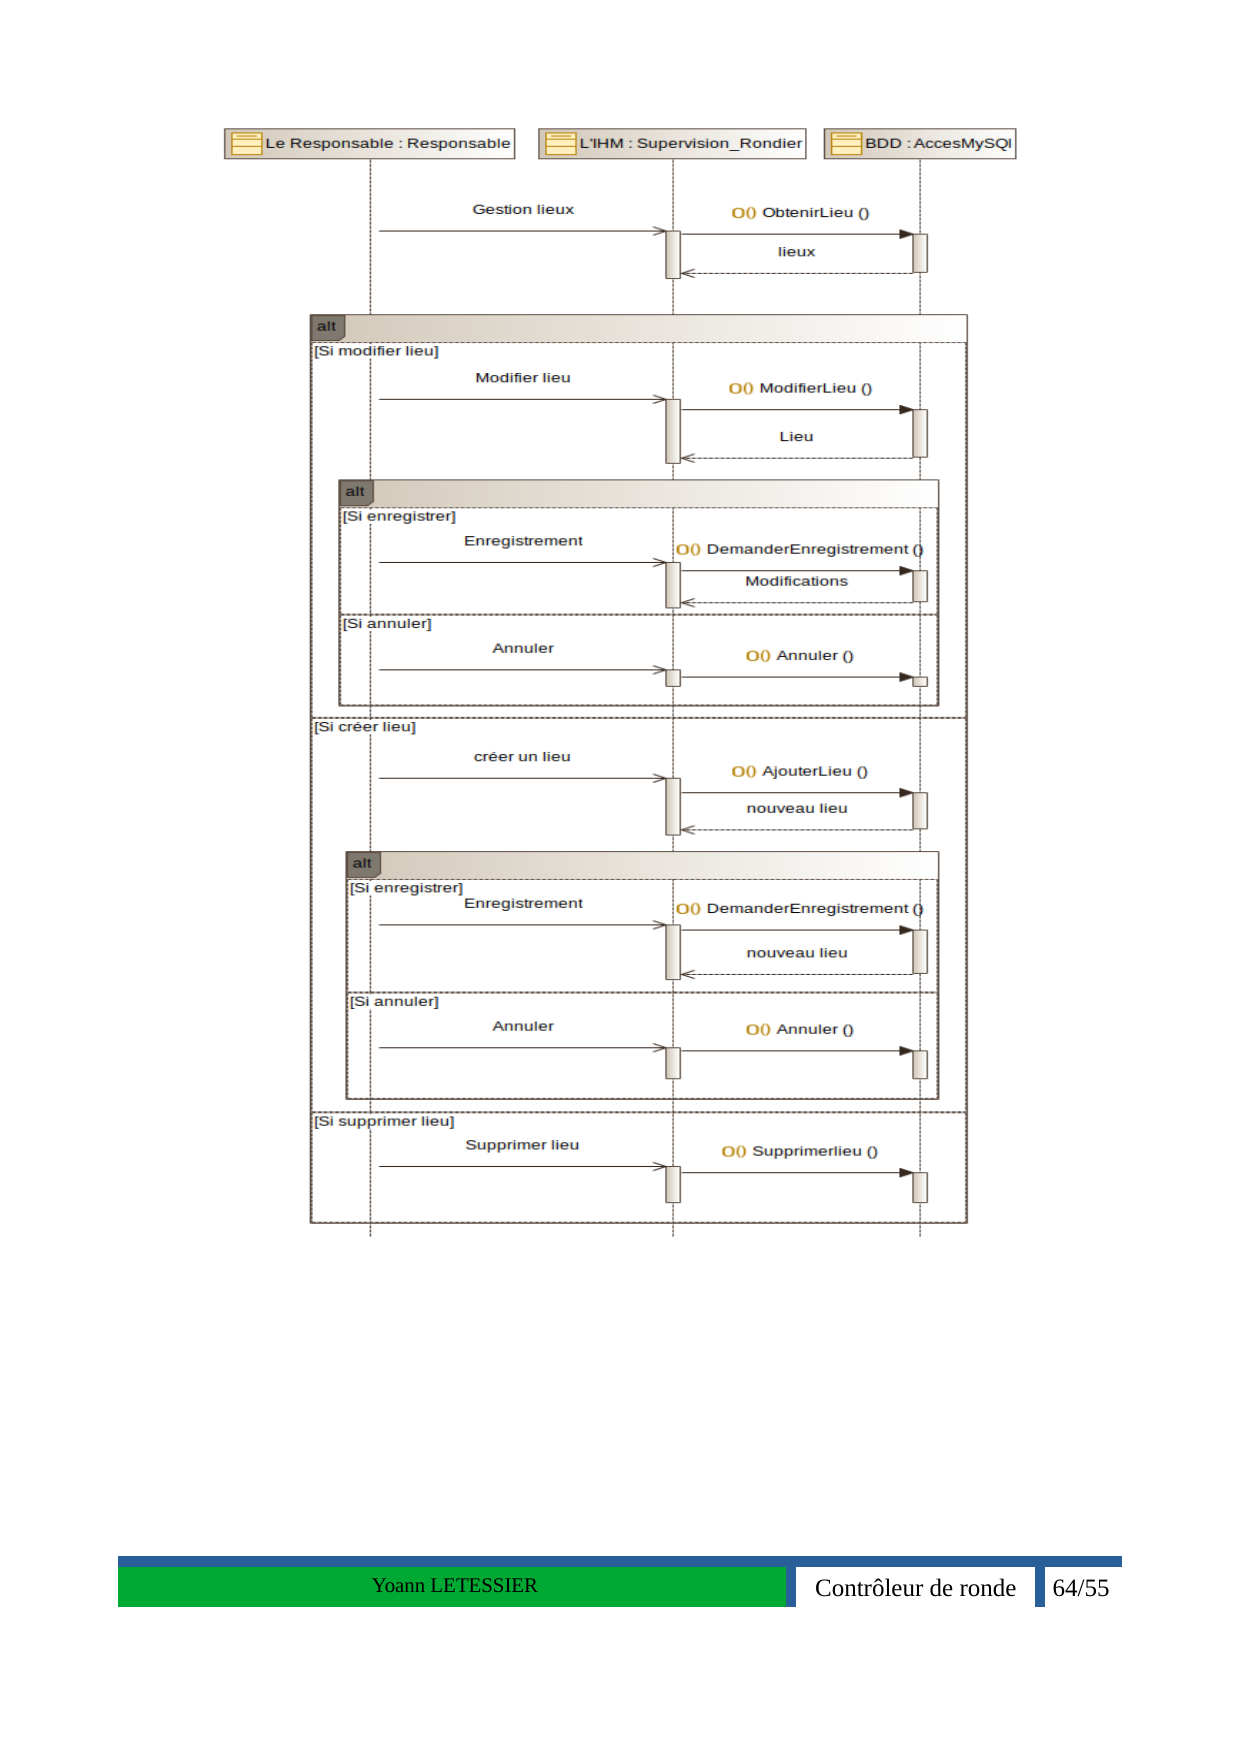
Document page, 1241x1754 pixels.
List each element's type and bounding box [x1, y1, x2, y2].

picture [210, 118, 1030, 1237]
